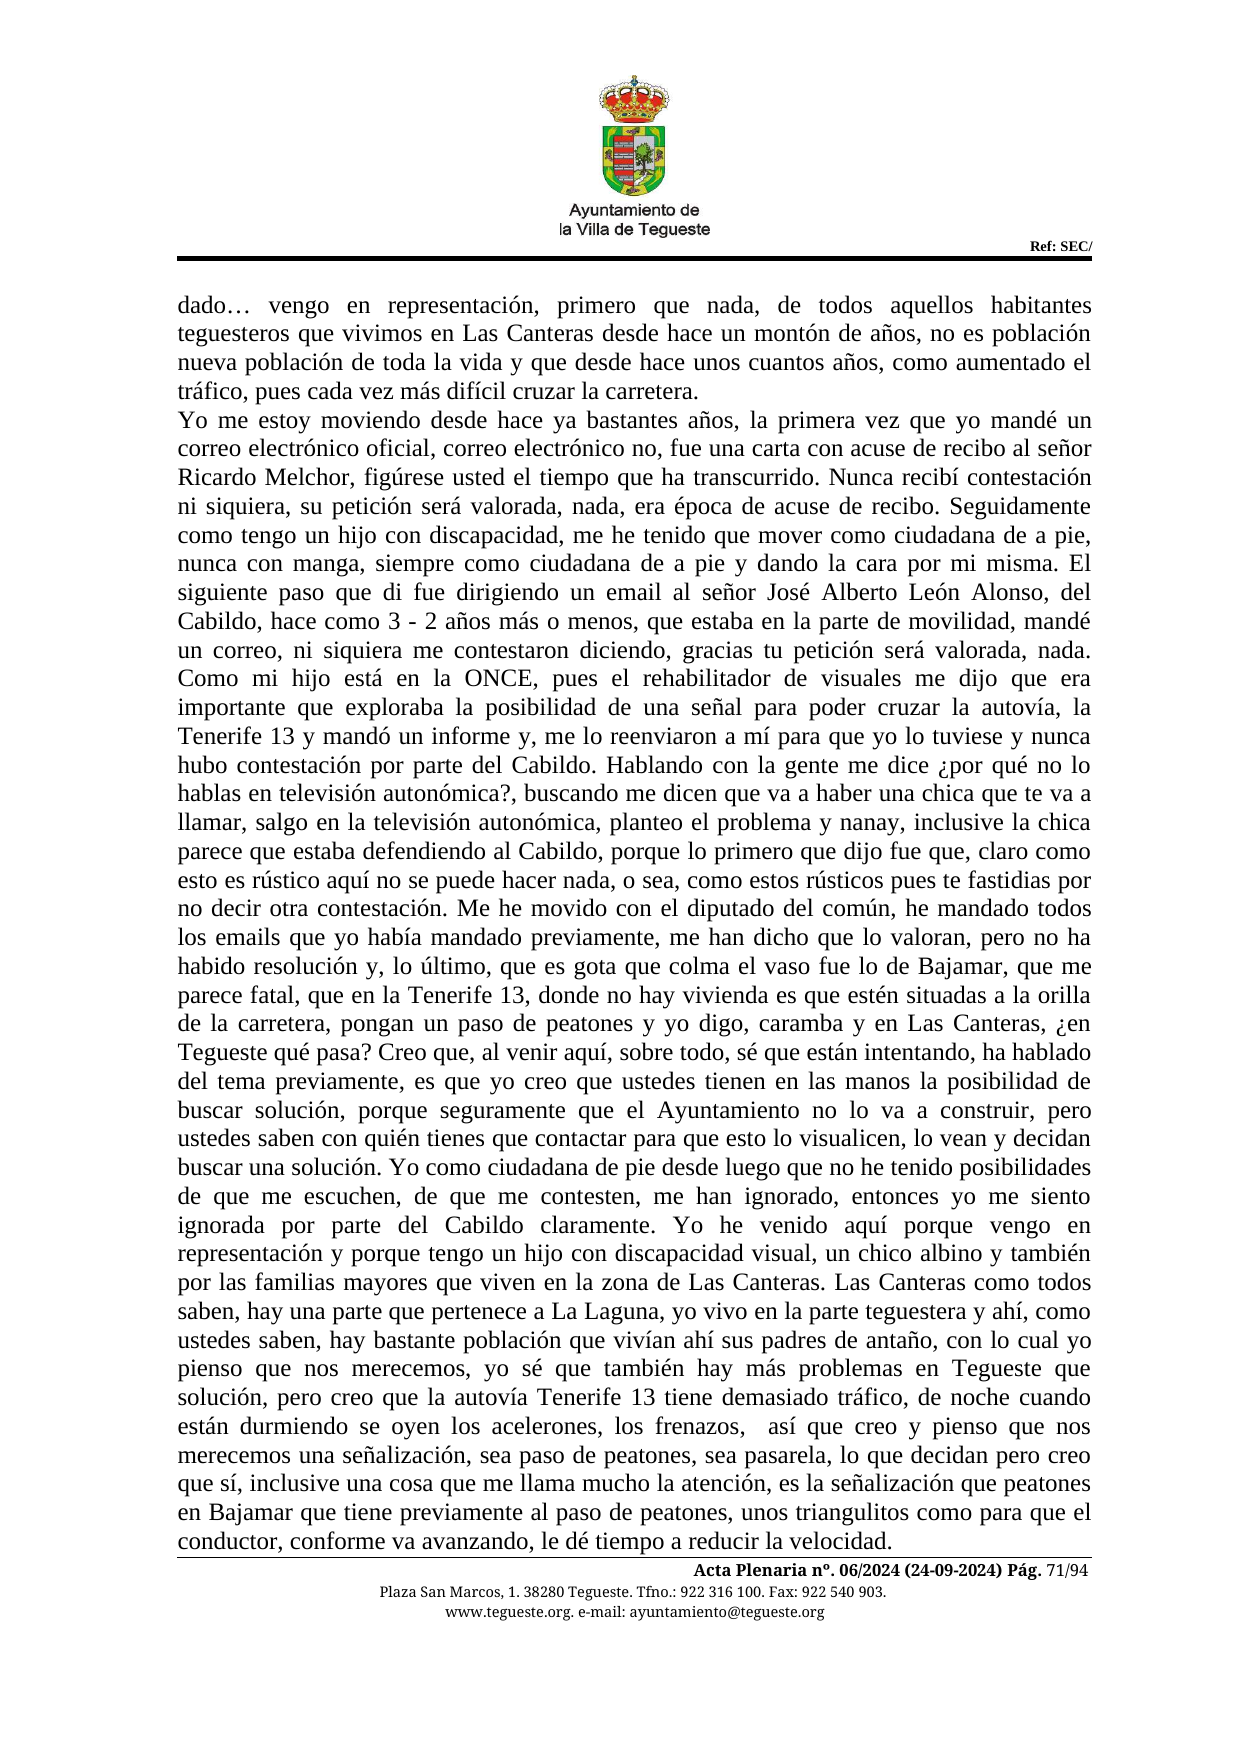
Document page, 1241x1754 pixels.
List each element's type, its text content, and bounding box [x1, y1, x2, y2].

text Yo me estoy moviendo desde hace ya bastantes años, la primera vez que yo mandé un correo electrónico oficial, correo electrónico no, fue una carta con acuse de recibo al señor Ricardo Melchor, figúrese usted el tiempo que ha transcurrido. Nunca recibí contestación ni siquiera, su petición será valorada, nada, era época de acuse de recibo. Seguidamente como tengo un hijo con discapacidad, me he tenido que mover como ciudadana de a pie, nunca con manga, siempre como ciudadana de a pie y dando la cara por mi misma. El siguiente paso que di fue dirigiendo un email al señor José Alberto León Alonso, del Cabildo, hace como 3 - 2 años más o menos, que estaba en la parte de movilidad, mandé un correo, ni siquiera me contestaron diciendo, gracias tu petición será valorada, nada. Como mi hijo está en la ONCE, pues el rehabilitador de visuales me dijo que era importante que exploraba la posibilidad de una señal para poder cruzar la autovía, la Tenerife 13 y mandó un informe y, me lo reenviaron a mí para que yo lo tuviese y nunca hubo contestación por parte del Cabildo. Hablando con la gente me dice ¿por qué no lo hablas en televisión autonómica?, buscando me dicen que va a haber una chica que te va a llamar, salgo en la televisión autonómica, planteo el problema y nanay, inclusive la chica parece que estaba defendiendo al Cabildo, porque lo primero que dijo fue que, claro como esto es rústico aquí no se puede hacer nada, o sea, como estos rústicos pues te fastidias por no decir otra contestación. Me he movido con el diputado del común, he mandado todos los emails que yo había mandado previamente, me han dicho que lo valoran, pero no ha habido resolución y, lo último, que es gota que colma el vaso fue lo de Bajamar, que me parece fatal, que en la Tenerife 13, donde no hay vivienda es que estén situadas a la orilla de la carretera, pongan un paso de peatones y yo digo, caramba y en Las Canteras, ¿en Tegueste qué pasa? Creo que, al venir aquí, sobre todo, sé que están intentando, ha hablado del tema previamente, es que yo creo que ustedes tienen en las manos la posibilidad de buscar solución, porque seguramente que el Ayuntamiento no lo va a construir, pero ustedes saben con quién tienes que contactar para que esto lo visualicen, lo vean y decidan buscar una solución. Yo como ciudadana de pie desde luego que no he tenido posibilidades de que me escuchen, de que me contesten, me han ignorado, entonces yo me siento ignorada por parte del Cabildo claramente. Yo he venido aquí porque vengo en representación y porque tengo un hijo con discapacidad visual, un chico albino y también por las familias mayores que viven en la zona de Las Canteras. Las Canteras como todos saben, hay una parte que pertenece a La Laguna, yo vivo en la parte teguestera y ahí, como ustedes saben, hay bastante población que vivían ahí sus padres de antaño, con lo cual yo pienso que nos merecemos, yo sé que también hay más problemas en Tegueste que solución, pero creo que la autovía Tenerife 13 tiene demasiado tráfico, de noche cuando están durmiendo se oyen los acelerones, los frenazos, así que creo y pienso que nos merecemos una señalización, sea paso de peatones, sea pasarela, lo que decidan pero creo que sí, inclusive una cosa que me llama mucho la atención, es la señalización que peatones en Bajamar que tiene previamente al paso de peatones, unos triangulitos como para que el conductor, conforme va avanzando, le dé tiempo a reducir la velocidad. [177, 405, 1092, 1555]
text dado… vengo en representación, primero que nada, de todos aquellos habitantes teguesteros que vivimos en Las Canteras desde hace un montón de años, no es población nueva población de toda la vida y que desde hace unos cuantos años, como aumentado el tráfico, pues cada vez más difícil cruzar la carretera. [177, 290, 1092, 405]
